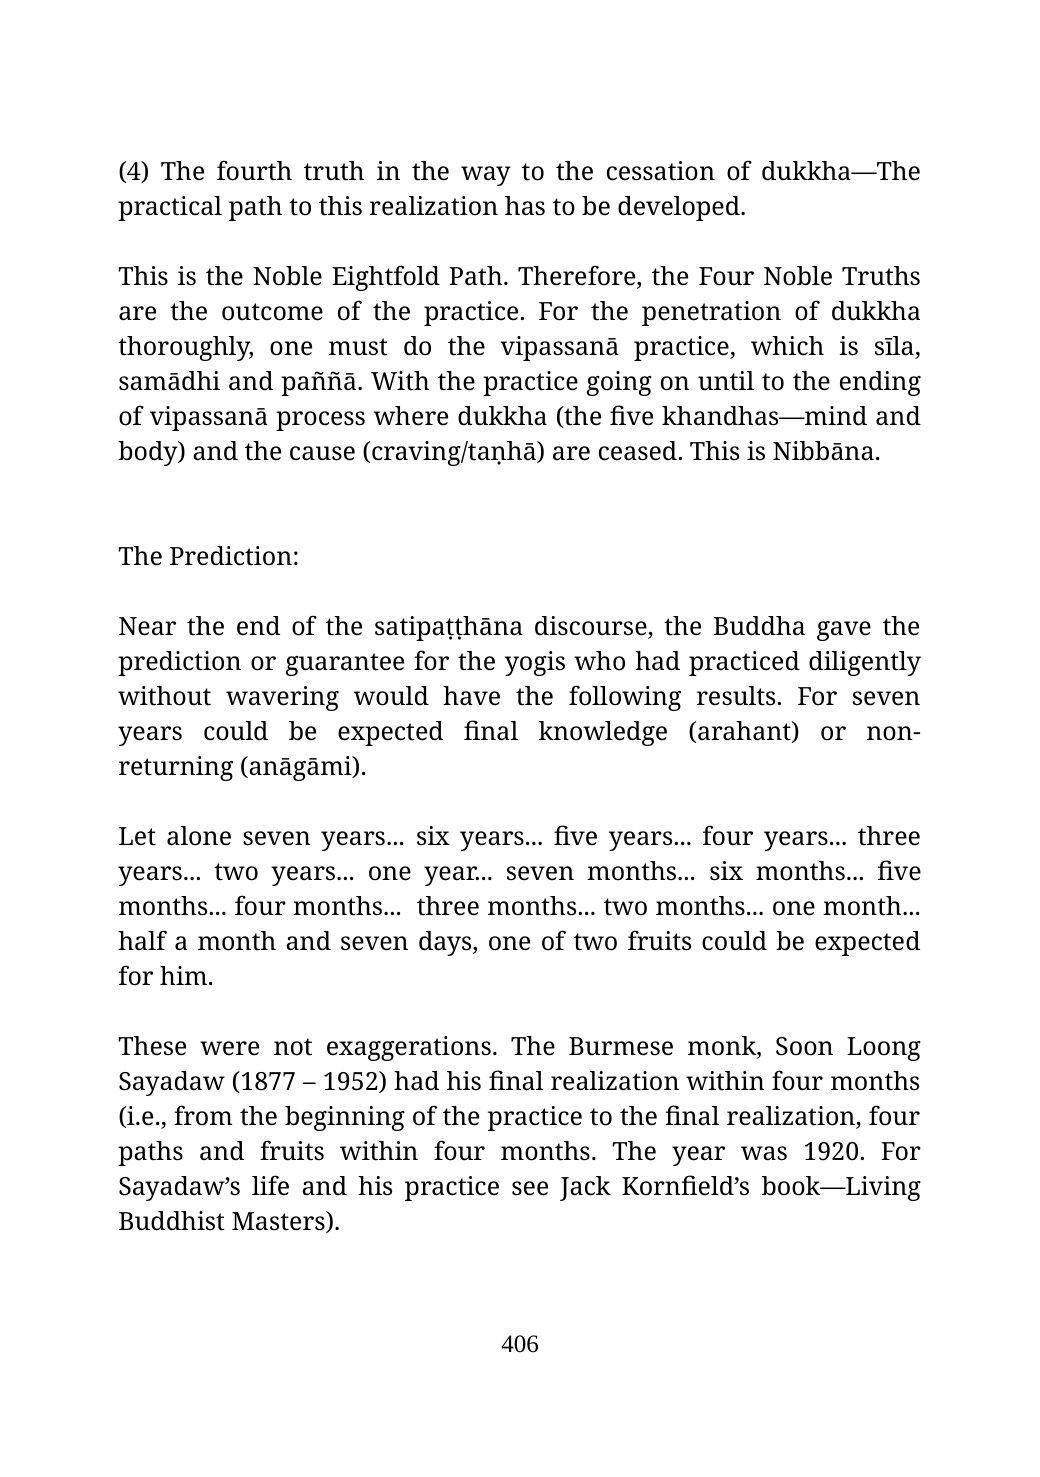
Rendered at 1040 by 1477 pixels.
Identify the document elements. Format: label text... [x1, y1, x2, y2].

text (4) The fourth truth in the way to the cessation of dukkha—The practical path to this realization has to be developed. This is the Noble Eightfold Path. Therefore, the Four Noble Truths are the outcome of the practice. For the penetration of dukkha thoroughly, one must do the vipassanā practice, which is sīla, samādhi and paññā. With the practice going on until to the ending of vipassanā process where dukkha (the five khandhas—mind and body) and the cause (craving/taṇhā) are ceased. This is Nibbāna. The Prediction: Near the end of the satipaṭṭhāna discourse, the Buddha gave the prediction or guarantee for the yogis who had practiced diligently without wavering would have the following results. For seven years could be expected final knowledge (arahant) or non-returning (anāgāmi). Let alone seven years... six years... five years... four years... three years... two years... one year... seven months... six months... five months... four months... three months... two months... one month... half a month and seven days, one of two fruits could be expected for him. These were not exaggerations. The Burmese monk, Soon Loong Sayadaw (1877 – 1952) had his final realization within four months (i.e., from the beginning of the practice to the final realization, four paths and fruits within four months. The year was 1920. For Sayadaw’s life and his practice see Jack Kornfield’s book—Living Buddhist Masters). [118, 118, 922, 1273]
